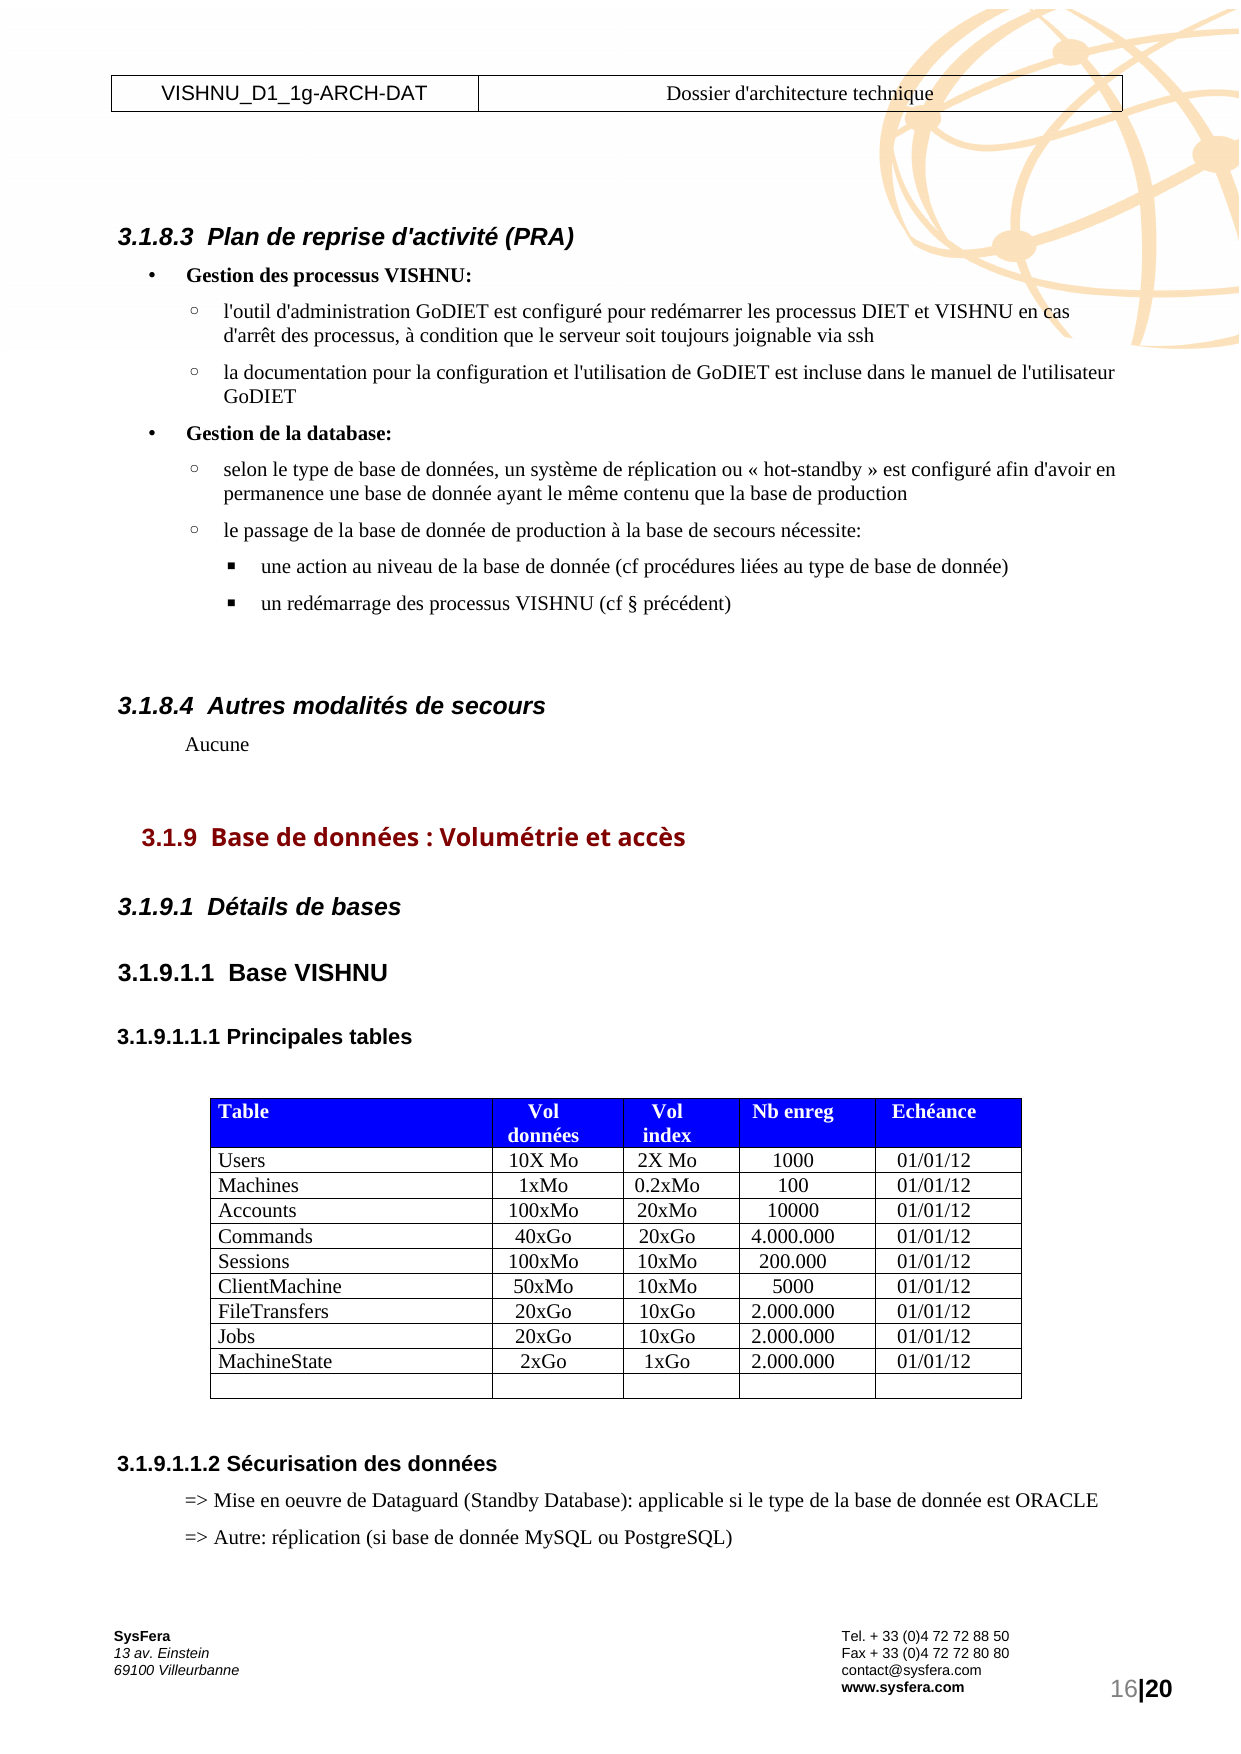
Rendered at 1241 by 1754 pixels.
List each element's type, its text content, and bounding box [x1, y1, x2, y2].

table_cell 2.000.000 [740, 1324, 875, 1348]
subtitle Sécurisation des données [111, 1451, 1122, 1476]
table_cell 01/01/12 [876, 1249, 1021, 1273]
table_cell 01/01/12 [876, 1148, 1021, 1172]
table_cell 10xGo [624, 1324, 739, 1348]
table_cell 10xMo [624, 1274, 739, 1298]
table_cell [624, 1374, 739, 1398]
table_header Table [211, 1099, 492, 1147]
table_cell Machines [211, 1173, 492, 1197]
table_cell [876, 1374, 1021, 1398]
table_cell Commands [211, 1224, 492, 1248]
text => Autre: réplication (si base de donnée MySQL ou PostgreSQL) [111, 1525, 1122, 1549]
table_cell 20xMo [624, 1199, 739, 1222]
table_cell 10xGo [624, 1299, 739, 1323]
table_cell 200.000 [740, 1249, 875, 1273]
subtitle Base VISHNU [111, 958, 1122, 986]
table_header Vol données [493, 1099, 623, 1147]
table_cell Sessions [211, 1249, 492, 1273]
subtitle Principales tables [111, 1024, 1122, 1049]
table_cell 2.000.000 [740, 1299, 875, 1323]
table_cell 100xMo [493, 1199, 623, 1222]
table_cell 2xGo [493, 1349, 623, 1373]
table_cell [493, 1374, 623, 1398]
table_cell 5000 [740, 1274, 875, 1298]
table_cell 1000 [740, 1148, 875, 1172]
list la documentation pour la configuration et l'utilisation de GoDIET est incluse dans le manuel de l'utilisateur GoDIET [186, 360, 1122, 408]
table_cell 10000 [740, 1199, 875, 1222]
list Gestion de la database: [148, 420, 1122, 444]
table_cell 01/01/12 [876, 1299, 1021, 1323]
table_cell Users [211, 1148, 492, 1172]
table_cell 0.2xMo [624, 1173, 739, 1197]
table_cell ClientMachine [211, 1274, 492, 1298]
subtitle Base de données : Volumétrie et accès [134, 820, 1122, 854]
table_cell 20xGo [624, 1224, 739, 1248]
table_header Nb enreg [740, 1099, 875, 1147]
table_header Vol index [624, 1099, 739, 1147]
table_cell 01/01/12 [876, 1173, 1021, 1197]
table_cell 01/01/12 [876, 1199, 1021, 1222]
table_cell FileTransfers [211, 1299, 492, 1323]
table_cell 01/01/12 [876, 1274, 1021, 1298]
table_cell Jobs [211, 1324, 492, 1348]
table_cell 2X Mo [624, 1148, 739, 1172]
table_cell Accounts [211, 1199, 492, 1222]
table_cell 10X Mo [493, 1148, 623, 1172]
table_cell 10xMo [624, 1249, 739, 1273]
table_cell [211, 1374, 492, 1398]
table_cell 2.000.000 [740, 1349, 875, 1373]
table_header Echéance [876, 1099, 1021, 1147]
table_cell MachineState [211, 1349, 492, 1373]
table_cell 1xGo [624, 1349, 739, 1373]
list selon le type de base de données, un système de réplication ou « hot-standby » est configuré afin d'avoir en permanence une base de donnée ayant le même contenu que la base de production [186, 457, 1122, 505]
table_cell 1xMo [493, 1173, 623, 1197]
table_cell 01/01/12 [876, 1349, 1021, 1373]
table_cell 01/01/12 [876, 1224, 1021, 1248]
table_cell 20xGo [493, 1324, 623, 1348]
table_cell 50xMo [493, 1274, 623, 1298]
table_cell 4.000.000 [740, 1224, 875, 1248]
text Aucune [111, 732, 1122, 756]
table_cell 100 [740, 1173, 875, 1197]
table_cell [740, 1374, 875, 1398]
subtitle Autres modalités de secours [111, 691, 1122, 720]
text => Mise en oeuvre de Dataguard (Standby Database): applicable si le type de la base de donnée est ORACLE [111, 1488, 1122, 1512]
list un redémarrage des processus VISHNU (cf § précédent) [223, 591, 1122, 615]
subtitle Détails de bases [111, 892, 1122, 920]
list le passage de la base de donnée de production à la base de secours nécessite: [186, 518, 1122, 542]
table_cell 100xMo [493, 1249, 623, 1273]
list une action au niveau de la base de donnée (cf procédures liées au type de base de donnée) [223, 554, 1122, 578]
table_cell 40xGo [493, 1224, 623, 1248]
table_cell 01/01/12 [876, 1324, 1021, 1348]
table_cell 20xGo [493, 1299, 623, 1323]
picture [1, 9, 1239, 349]
